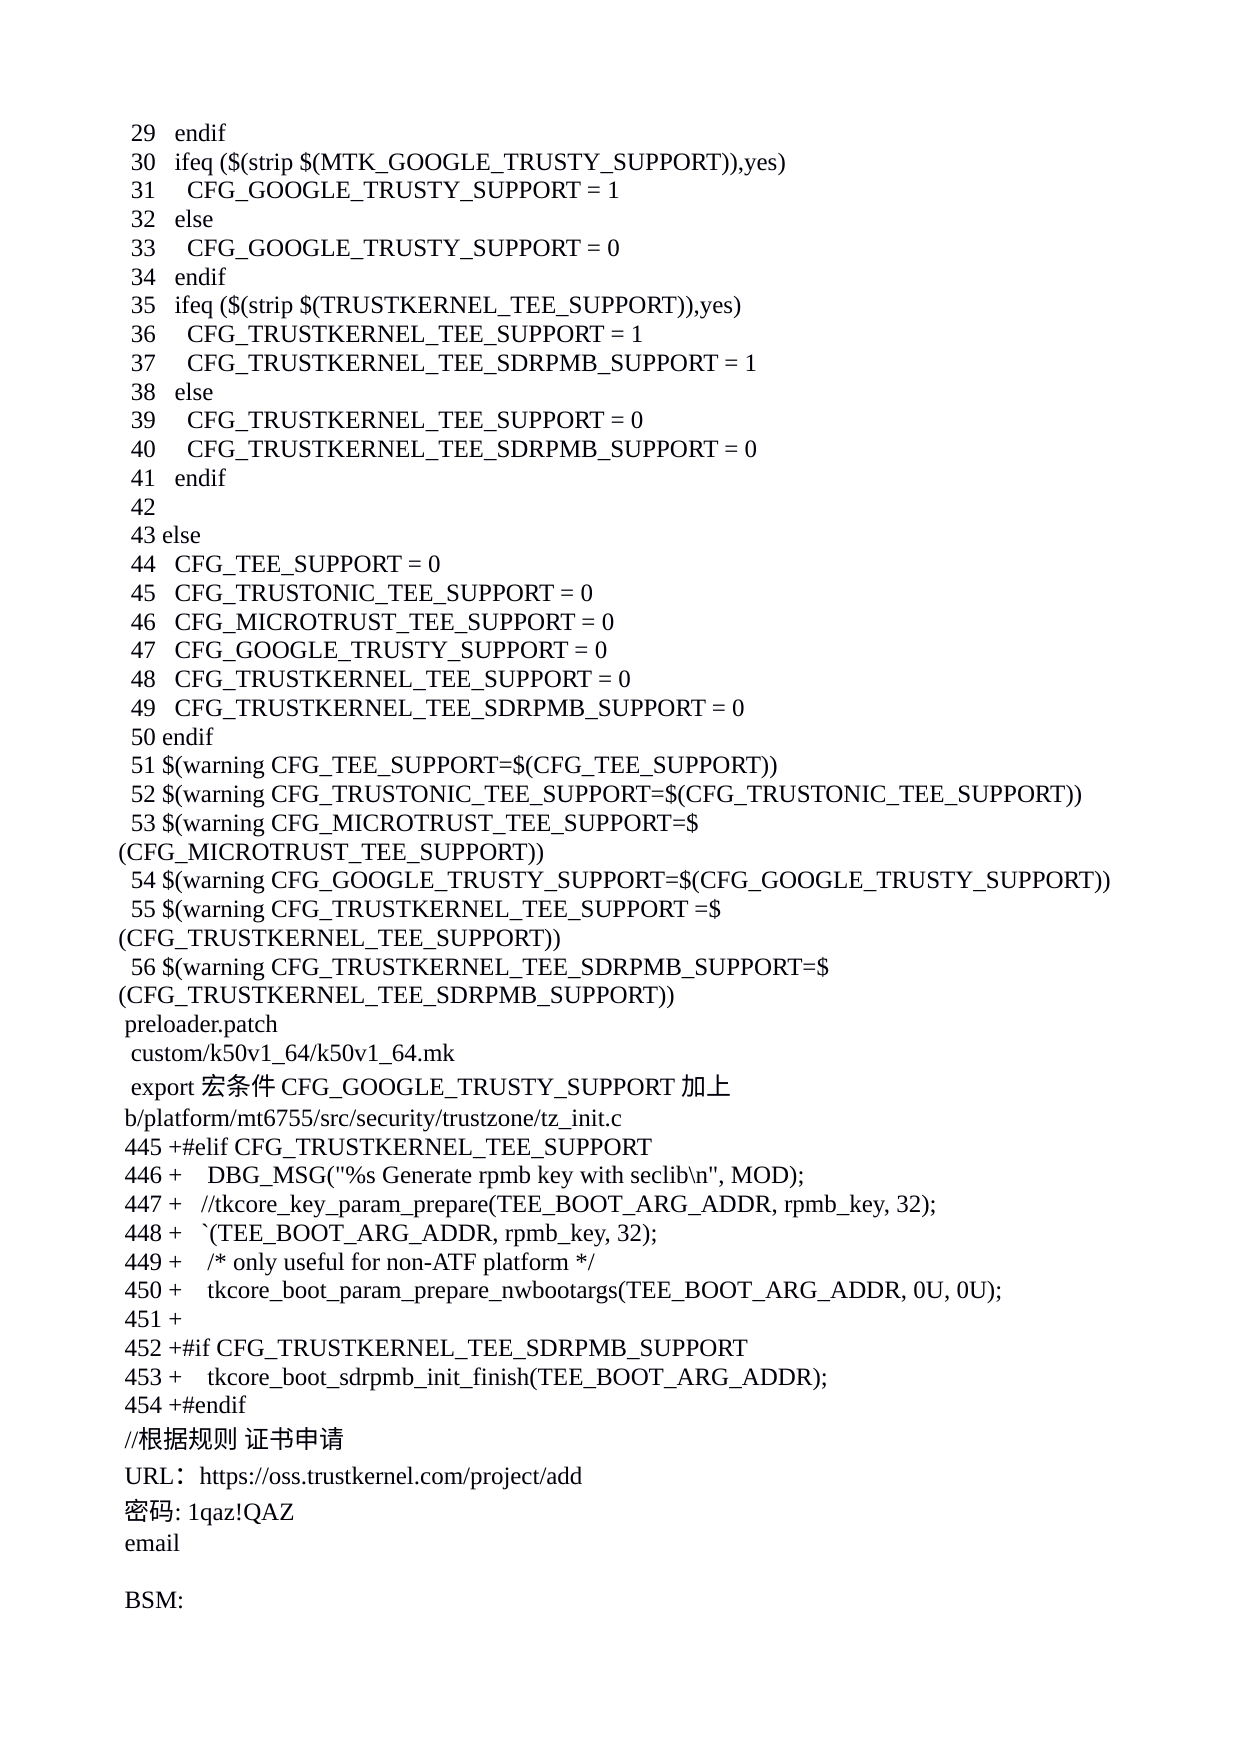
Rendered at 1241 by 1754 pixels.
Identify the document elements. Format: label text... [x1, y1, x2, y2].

text BSM: [118, 1586, 1122, 1614]
text 43 else [118, 521, 1122, 549]
text 33 CFG_GOOGLE_TRUSTY_SUPPORT = 0 [118, 233, 1122, 262]
text 38 else [118, 377, 1122, 406]
text 31 CFG_GOOGLE_TRUSTY_SUPPORT = 1 [118, 176, 1122, 204]
text 53 $(warning CFG_MICROTRUST_TEE_SUPPORT=$(CFG_MICROTRUST_TEE_SUPPORT)) [118, 808, 1122, 866]
text 446 + DBG_MSG("%s Generate rpmb key with seclib\n", MOD); [118, 1161, 1122, 1189]
text 47 CFG_GOOGLE_TRUSTY_SUPPORT = 0 [118, 636, 1122, 664]
text 48 CFG_TRUSTKERNEL_TEE_SUPPORT = 0 [118, 664, 1122, 693]
text 453 + tkcore_boot_sdrpmb_init_finish(TEE_BOOT_ARG_ADDR); [118, 1362, 1122, 1391]
text 36 CFG_TRUSTKERNEL_TEE_SUPPORT = 1 [118, 319, 1122, 348]
text 451 + [118, 1304, 1122, 1333]
text 49 CFG_TRUSTKERNEL_TEE_SDRPMB_SUPPORT = 0 [118, 693, 1122, 722]
text URL：https://oss.trustkernel.com/project/add [118, 1456, 1122, 1492]
text 30 ifeq ($(strip $(MTK_GOOGLE_TRUSTY_SUPPORT)),yes) [118, 147, 1122, 176]
text 45 CFG_TRUSTONIC_TEE_SUPPORT = 0 [118, 578, 1122, 607]
text 39 CFG_TRUSTKERNEL_TEE_SUPPORT = 0 [118, 406, 1122, 434]
text 46 CFG_MICROTRUST_TEE_SUPPORT = 0 [118, 607, 1122, 636]
text 449 + /* only useful for non-ATF platform */ [118, 1247, 1122, 1276]
text //根据规则 证书申请 [118, 1419, 1122, 1456]
text 29 endif [118, 118, 1122, 147]
text export 宏条件CFG_GOOGLE_TRUSTY_SUPPORT 加上 [118, 1067, 1122, 1103]
text email [118, 1528, 1122, 1557]
text 52 $(warning CFG_TRUSTONIC_TEE_SUPPORT=$(CFG_TRUSTONIC_TEE_SUPPORT)) [118, 779, 1122, 808]
text 34 endif [118, 262, 1122, 291]
text 32 else [118, 204, 1122, 233]
text b/platform/mt6755/src/security/trustzone/tz_init.c [118, 1103, 1122, 1132]
text 55 $(warning CFG_TRUSTKERNEL_TEE_SUPPORT =$(CFG_TRUSTKERNEL_TEE_SUPPORT)) [118, 894, 1122, 952]
text 56 $(warning CFG_TRUSTKERNEL_TEE_SDRPMB_SUPPORT=$(CFG_TRUSTKERNEL_TEE_SDRPMB_SUPPORT)) [118, 952, 1122, 1009]
text 41 endif [118, 463, 1122, 492]
text 44 CFG_TEE_SUPPORT = 0 [118, 549, 1122, 578]
text 35 ifeq ($(strip $(TRUSTKERNEL_TEE_SUPPORT)),yes) [118, 291, 1122, 319]
text 37 CFG_TRUSTKERNEL_TEE_SDRPMB_SUPPORT = 1 [118, 348, 1122, 377]
text 447 + //tkcore_key_param_prepare(TEE_BOOT_ARG_ADDR, rpmb_key, 32); [118, 1189, 1122, 1218]
text 密码: 1qaz!QAZ [118, 1492, 1122, 1528]
text 42 [118, 492, 1122, 521]
text custom/k50v1_64/k50v1_64.mk [118, 1038, 1122, 1067]
text preloader.patch [118, 1009, 1122, 1038]
text 54 $(warning CFG_GOOGLE_TRUSTY_SUPPORT=$(CFG_GOOGLE_TRUSTY_SUPPORT)) [118, 866, 1122, 894]
text 450 + tkcore_boot_param_prepare_nwbootargs(TEE_BOOT_ARG_ADDR, 0U, 0U); [118, 1276, 1122, 1304]
text 452 +#if CFG_TRUSTKERNEL_TEE_SDRPMB_SUPPORT [118, 1333, 1122, 1362]
text 454 +#endif [118, 1391, 1122, 1419]
text 40 CFG_TRUSTKERNEL_TEE_SDRPMB_SUPPORT = 0 [118, 434, 1122, 463]
text 448 + `(TEE_BOOT_ARG_ADDR, rpmb_key, 32); [118, 1218, 1122, 1247]
text 50 endif [118, 722, 1122, 751]
text 445 +#elif CFG_TRUSTKERNEL_TEE_SUPPORT [118, 1132, 1122, 1161]
text 51 $(warning CFG_TEE_SUPPORT=$(CFG_TEE_SUPPORT)) [118, 751, 1122, 779]
